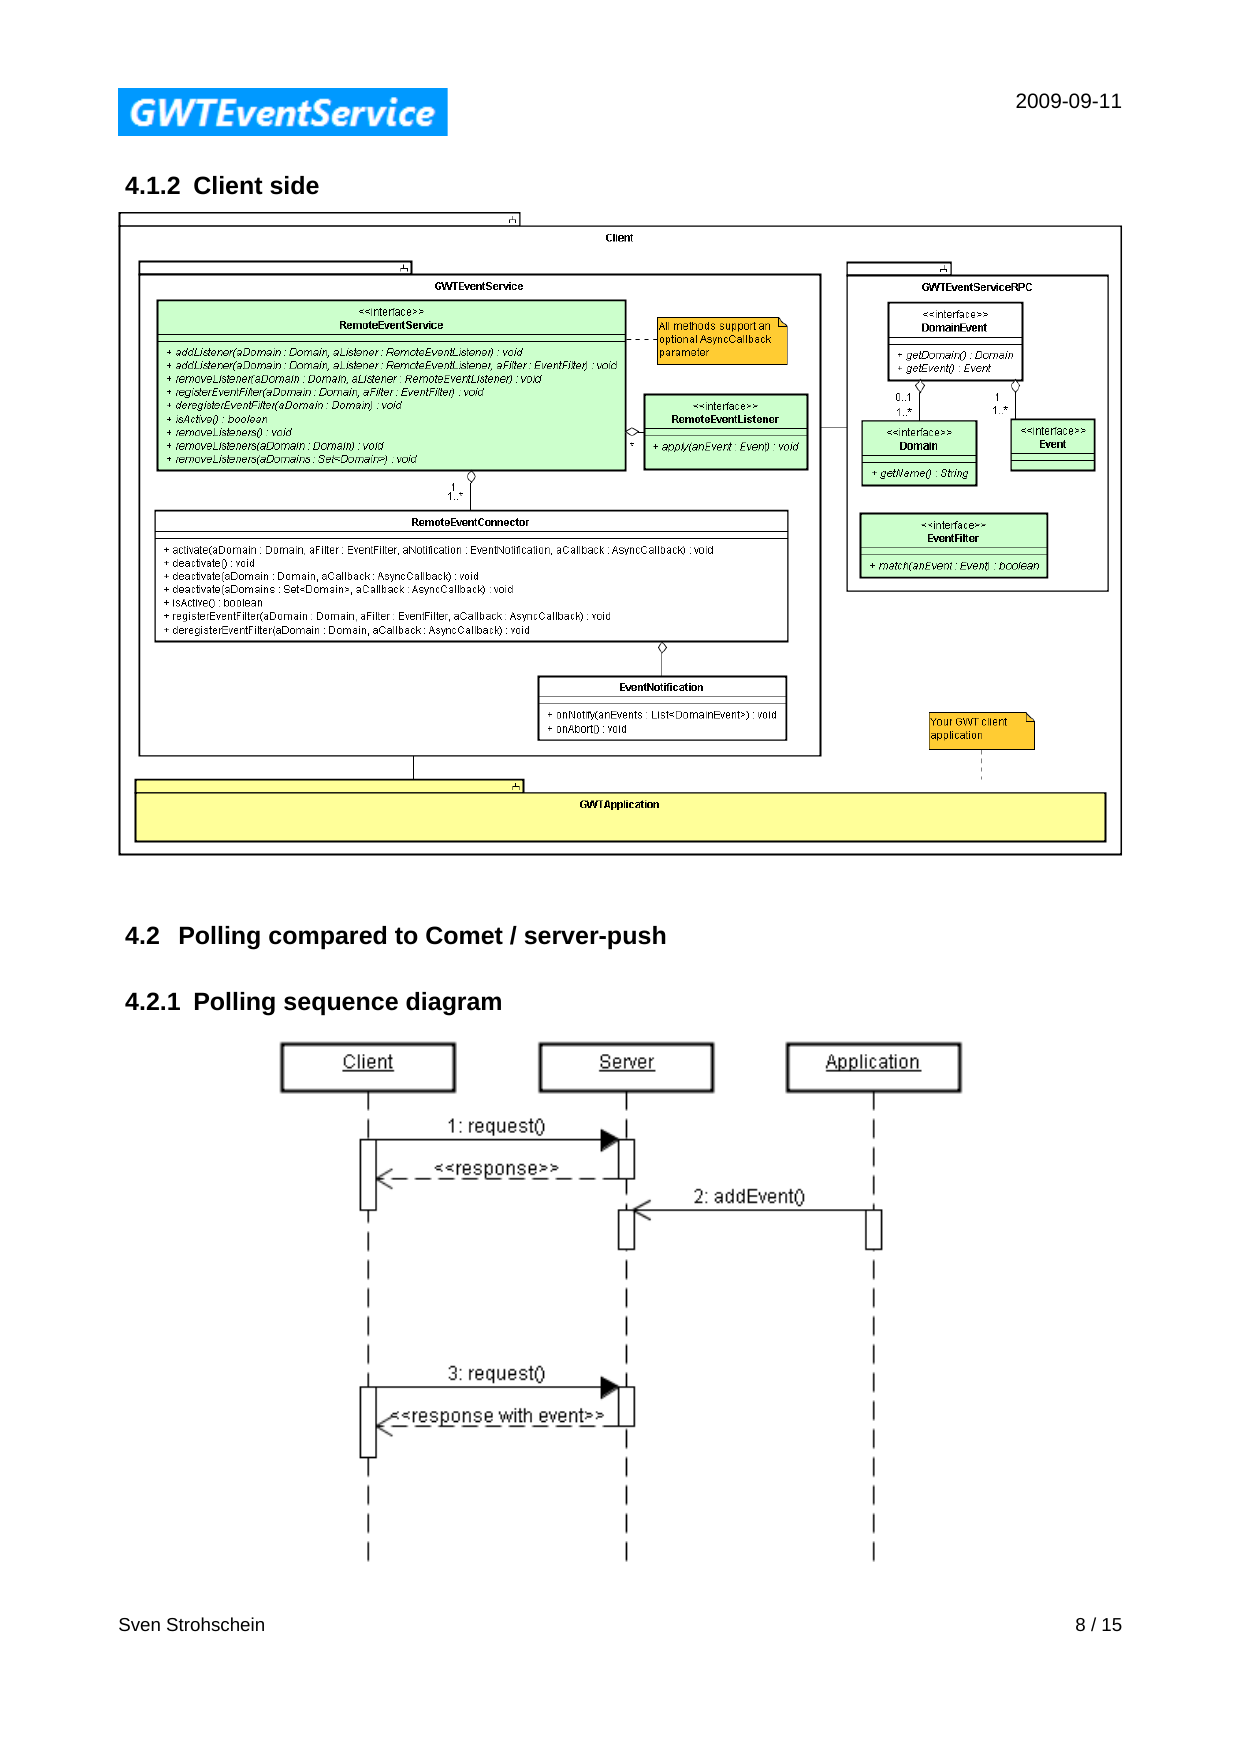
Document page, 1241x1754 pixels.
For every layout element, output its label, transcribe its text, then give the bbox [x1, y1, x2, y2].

picture [266, 1028, 974, 1576]
subtitle Polling compared to Comet / server-push [118, 921, 1122, 950]
picture [118, 212, 1123, 860]
subtitle Polling sequence diagram [118, 987, 1122, 1016]
subtitle Client side [118, 171, 1122, 200]
picture [118, 88, 448, 136]
